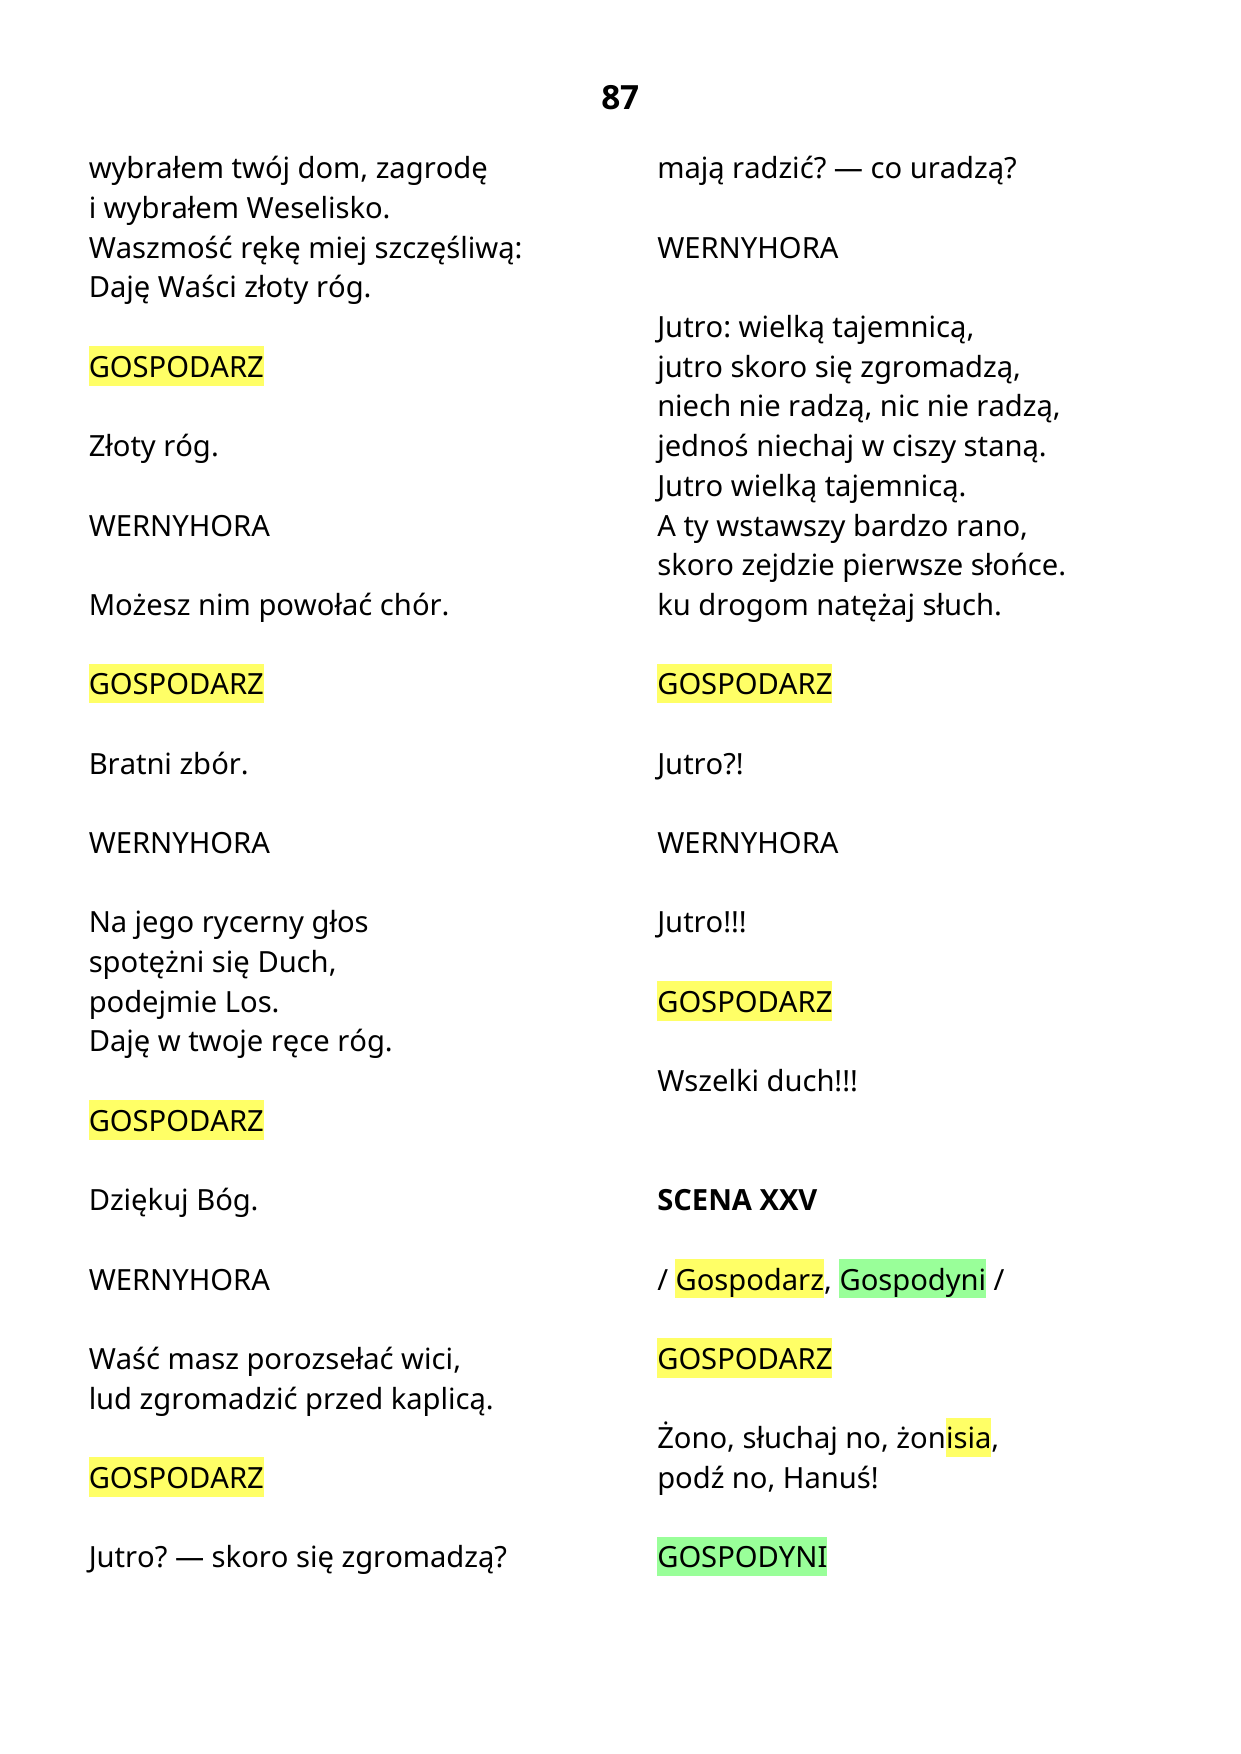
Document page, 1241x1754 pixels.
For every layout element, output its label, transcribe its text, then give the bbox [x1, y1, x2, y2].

text jednoś niechaj w ciszy staną. [657, 425, 1152, 465]
text A ty wstawszy bardzo rano, [657, 505, 1152, 544]
text i wybrałem Weselisko. [88, 187, 583, 227]
text niech nie radzą, nic nie radzą, [657, 386, 1152, 425]
text WERNYHORA [88, 822, 583, 862]
text Żono, słuchaj no, żonisia, [657, 1418, 1152, 1457]
text skoro zejdzie pierwsze słońce. [657, 544, 1152, 584]
text podejmie Los. [88, 981, 583, 1021]
text GOSPODARZ [657, 981, 1152, 1021]
text Dziękuj Bóg. [88, 1179, 583, 1219]
text Bratni zbór. [88, 743, 583, 783]
text SCENA XXV [657, 1179, 1152, 1219]
text GOSPODARZ [88, 663, 583, 703]
text / Gospodarz, Gospodyni / [657, 1259, 1152, 1298]
text Jutro wielką tajemnicą. [657, 465, 1152, 505]
text Jutro? — skoro się zgromadzą? [88, 1537, 583, 1576]
text WERNYHORA [88, 505, 583, 544]
text GOSPODARZ [88, 346, 583, 386]
text lud zgromadzić przed kaplicą. [88, 1378, 583, 1418]
text ku drogom natężaj słuch. [657, 584, 1152, 624]
text Możesz nim powołać chór. [88, 584, 583, 624]
text Wszelki duch!!! [657, 1060, 1152, 1100]
text GOSPODYNI [657, 1537, 1152, 1576]
text Na jego rycerny głos [88, 902, 583, 941]
text GOSPODARZ [88, 1100, 583, 1140]
text Złoty róg. [88, 425, 583, 465]
text Jutro?! [657, 743, 1152, 783]
text Daję w twoje ręce róg. [88, 1021, 583, 1060]
text Waszmość rękę miej szczęśliwą: [88, 227, 583, 267]
text WERNYHORA [657, 227, 1152, 267]
text Jutro: wielką tajemnicą, [657, 306, 1152, 346]
text WERNYHORA [88, 1259, 583, 1298]
text Jutro!!! [657, 902, 1152, 941]
text spotężni się Duch, [88, 941, 583, 981]
text Daję Waści złoty róg. [88, 267, 583, 306]
text GOSPODARZ [657, 1338, 1152, 1378]
text mają radzić? — co uradzą? [657, 148, 1152, 187]
text jutro skoro się zgromadzą, [657, 346, 1152, 386]
text wybrałem twój dom, zagrodę [88, 148, 583, 187]
text WERNYHORA [657, 822, 1152, 862]
text GOSPODARZ [88, 1457, 583, 1497]
text Waść masz porozsełać wici, [88, 1338, 583, 1378]
text GOSPODARZ [657, 663, 1152, 703]
text podź no, Hanuś! [657, 1457, 1152, 1497]
